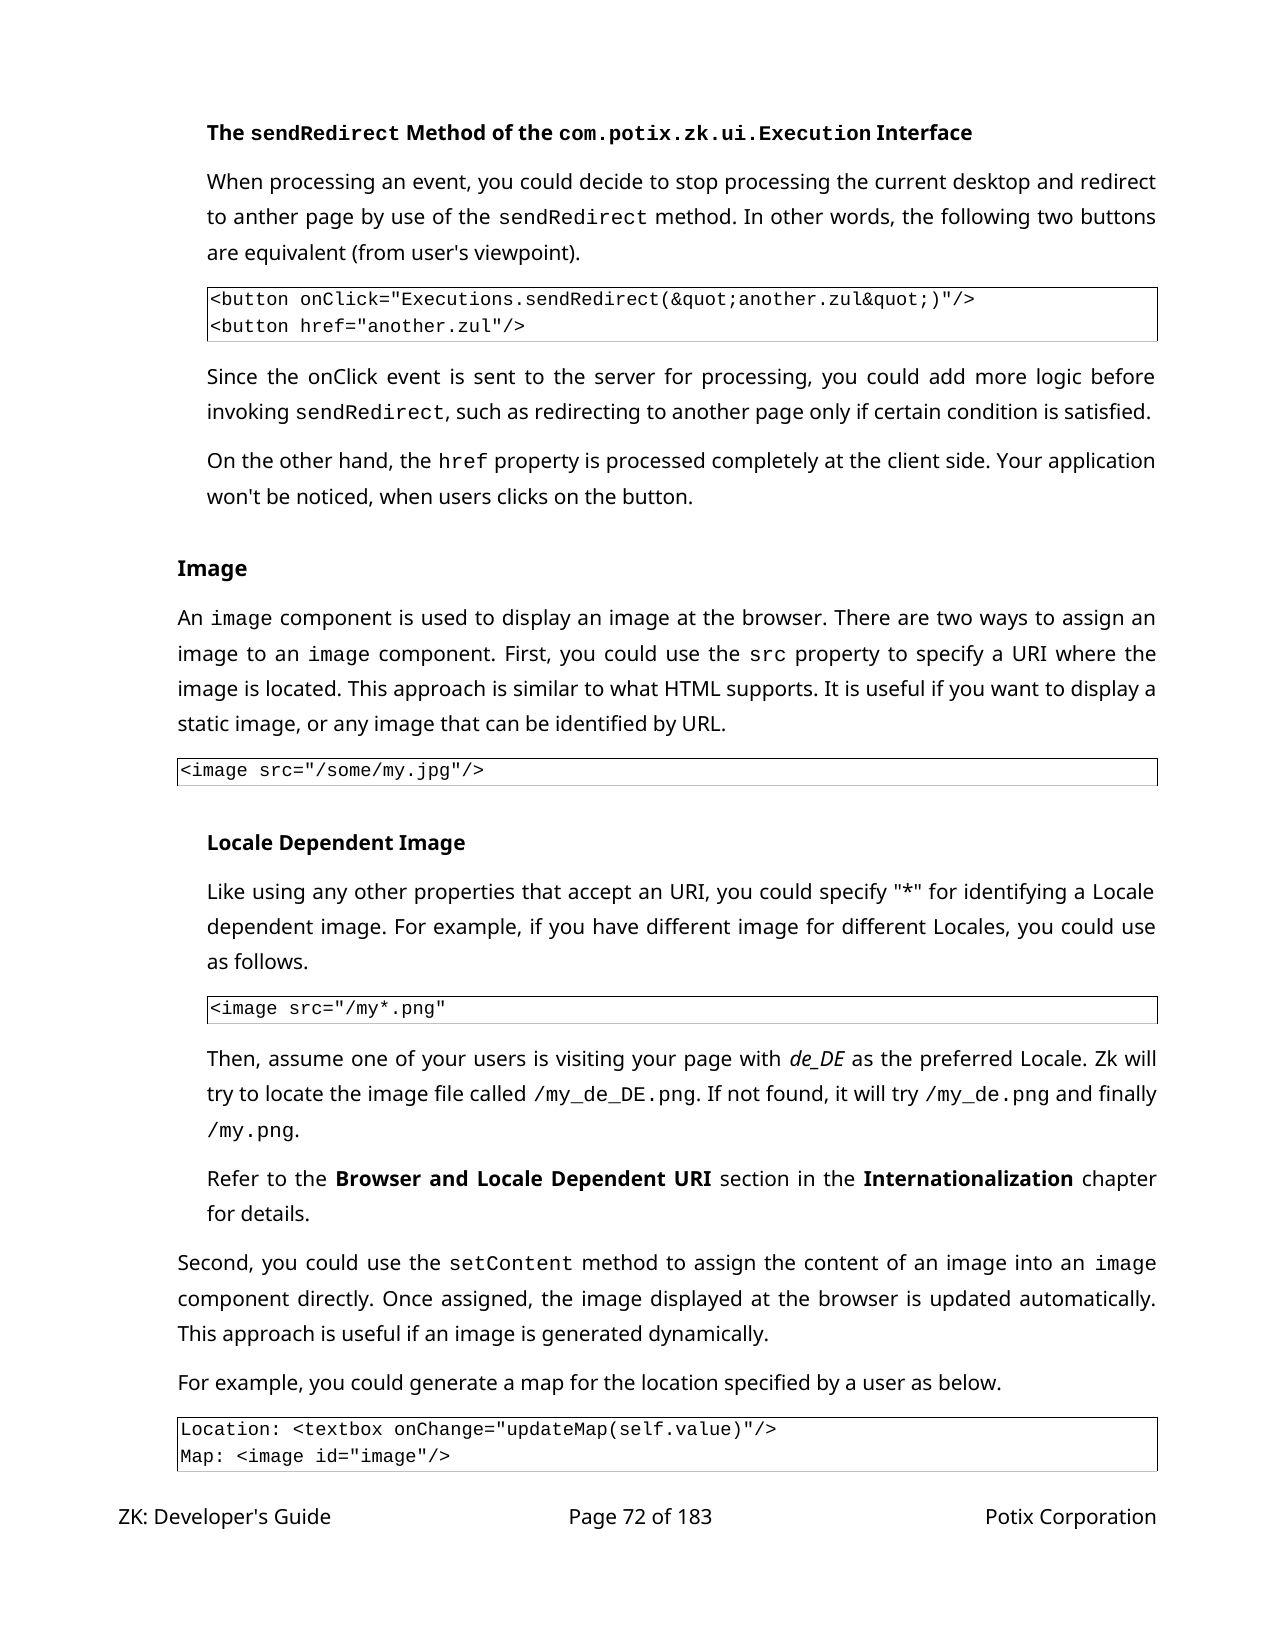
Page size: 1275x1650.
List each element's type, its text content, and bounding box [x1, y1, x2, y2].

text For example, you could generate a map for the location specified by a user as below. [177, 1368, 1157, 1396]
subtitle The sendRedirect Method of the com.potix.zk.ui.Execution Interface [207, 118, 1157, 147]
text Then, assume one of your users is visiting your page with de_DE as the preferred Locale. Zk will try to locate the image file called /my_de_DE.png. If not found, it will try /my_de.png and finally /my.png. [207, 1044, 1157, 1143]
text <button href="another.zul"/> [208, 314, 1157, 341]
text Refer to the Browser and Locale Dependent URI section in the Internationalization chapter for details. [207, 1164, 1157, 1227]
text <button onClick="Executions.sendRedirect(&quot;another.zul&quot;)"/> [208, 288, 1157, 311]
text Map: <image id="image"/> [178, 1444, 1157, 1471]
text Since the onClick event is sent to the server for processing, you could add more logic before invoking sendRedirect, such as redirecting to another page only if certain condition is satisfied. [207, 362, 1157, 426]
text <image src="/some/my.jpg"/> [178, 759, 1157, 785]
text Like using any other properties that accept an URI, you could specify "*" for identifying a Locale dependent image. For example, if you have different image for different Locales, you could use as follows. [207, 877, 1157, 976]
text When processing an event, you could decide to stop processing the current desktop and redirect to anther page by use of the sendRedirect method. In other words, the following two buttons are equivalent (from user's viewpoint). [207, 167, 1157, 266]
subtitle Image [177, 553, 1157, 583]
text An image component is used to display an image at the browser. There are two ways to assign an image to an image component. First, you could use the src property to specify a URI where the image is located. This approach is similar to what HTML supports. It is useful if you want to display a static image, or any image that can be identified by URL. [177, 603, 1157, 738]
subtitle Locale Dependent Image [207, 828, 1157, 856]
text Second, you could use the setContent method to assign the content of an image into an image component directly. Once assigned, the image displayed at the browser is updated automatically. This approach is useful if an image is generated dynamically. [177, 1248, 1157, 1347]
text On the other hand, the href property is processed completely at the client side. Your application won't be noticed, when users clicks on the button. [207, 446, 1157, 510]
text <image src="/my*.png" [208, 997, 1157, 1023]
text Location: <textbox onChange="updateMap(self.value)"/> [178, 1418, 1157, 1441]
